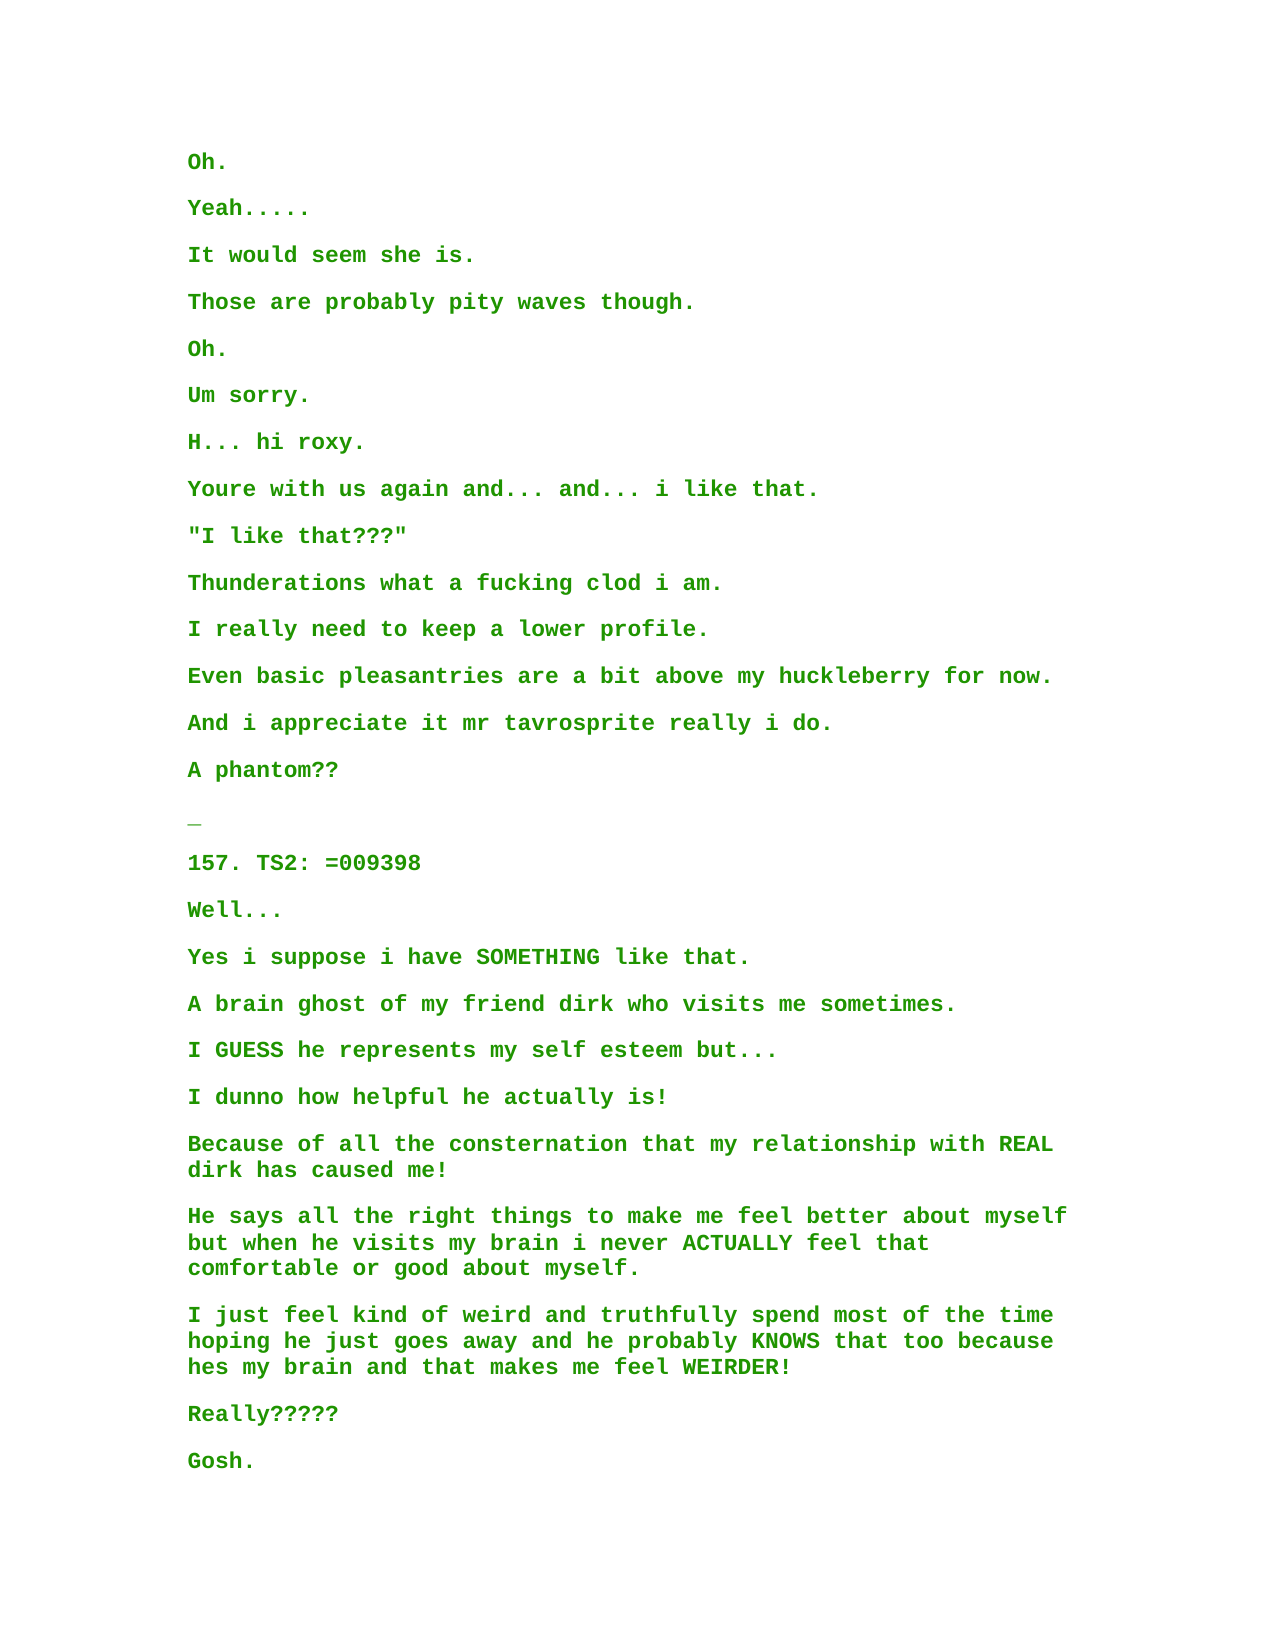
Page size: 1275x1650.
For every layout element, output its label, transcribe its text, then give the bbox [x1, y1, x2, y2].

text _ [187, 805, 1087, 831]
text A brain ghost of my friend dirk who visits me sometimes. [187, 992, 1087, 1018]
text Oh. [187, 337, 1087, 363]
text I really need to keep a lower profile. [187, 618, 1087, 644]
text Those are probably pity waves though. [187, 290, 1087, 316]
text Well... [187, 898, 1087, 924]
text Gosh. [187, 1449, 1087, 1475]
text Youre with us again and... and... i like that. [187, 477, 1087, 503]
text Yes i suppose i have SOMETHING like that. [187, 945, 1087, 971]
text Um sorry. [187, 384, 1087, 410]
text Thunderations what a fucking clod i am. [187, 571, 1087, 597]
text I dunno how helpful he actually is! [187, 1085, 1087, 1111]
text He says all the right things to make me feel better about myself but when he visits my brain i never ACTUALLY feel that comfortable or good about myself. [187, 1205, 1087, 1283]
text Yeah..... [187, 197, 1087, 223]
text And i appreciate it mr tavrosprite really i do. [187, 711, 1087, 737]
text H... hi roxy. [187, 431, 1087, 457]
text A phantom?? [187, 758, 1087, 784]
text I just feel kind of weird and truthfully spend most of the time hoping he just goes away and he probably KNOWS that too because hes my brain and that makes me feel WEIRDER! [187, 1303, 1087, 1381]
text "I like that???" [187, 524, 1087, 550]
text It would seem she is. [187, 243, 1087, 269]
text Even basic pleasantries are a bit above my huckleberry for now. [187, 664, 1087, 690]
text Because of all the consternation that my relationship with REAL dirk has caused me! [187, 1132, 1087, 1184]
text Oh. [187, 150, 1087, 176]
text 157. TS2: =009398 [187, 852, 1087, 877]
text I GUESS he represents my self esteem but... [187, 1039, 1087, 1064]
text Really????? [187, 1402, 1087, 1428]
